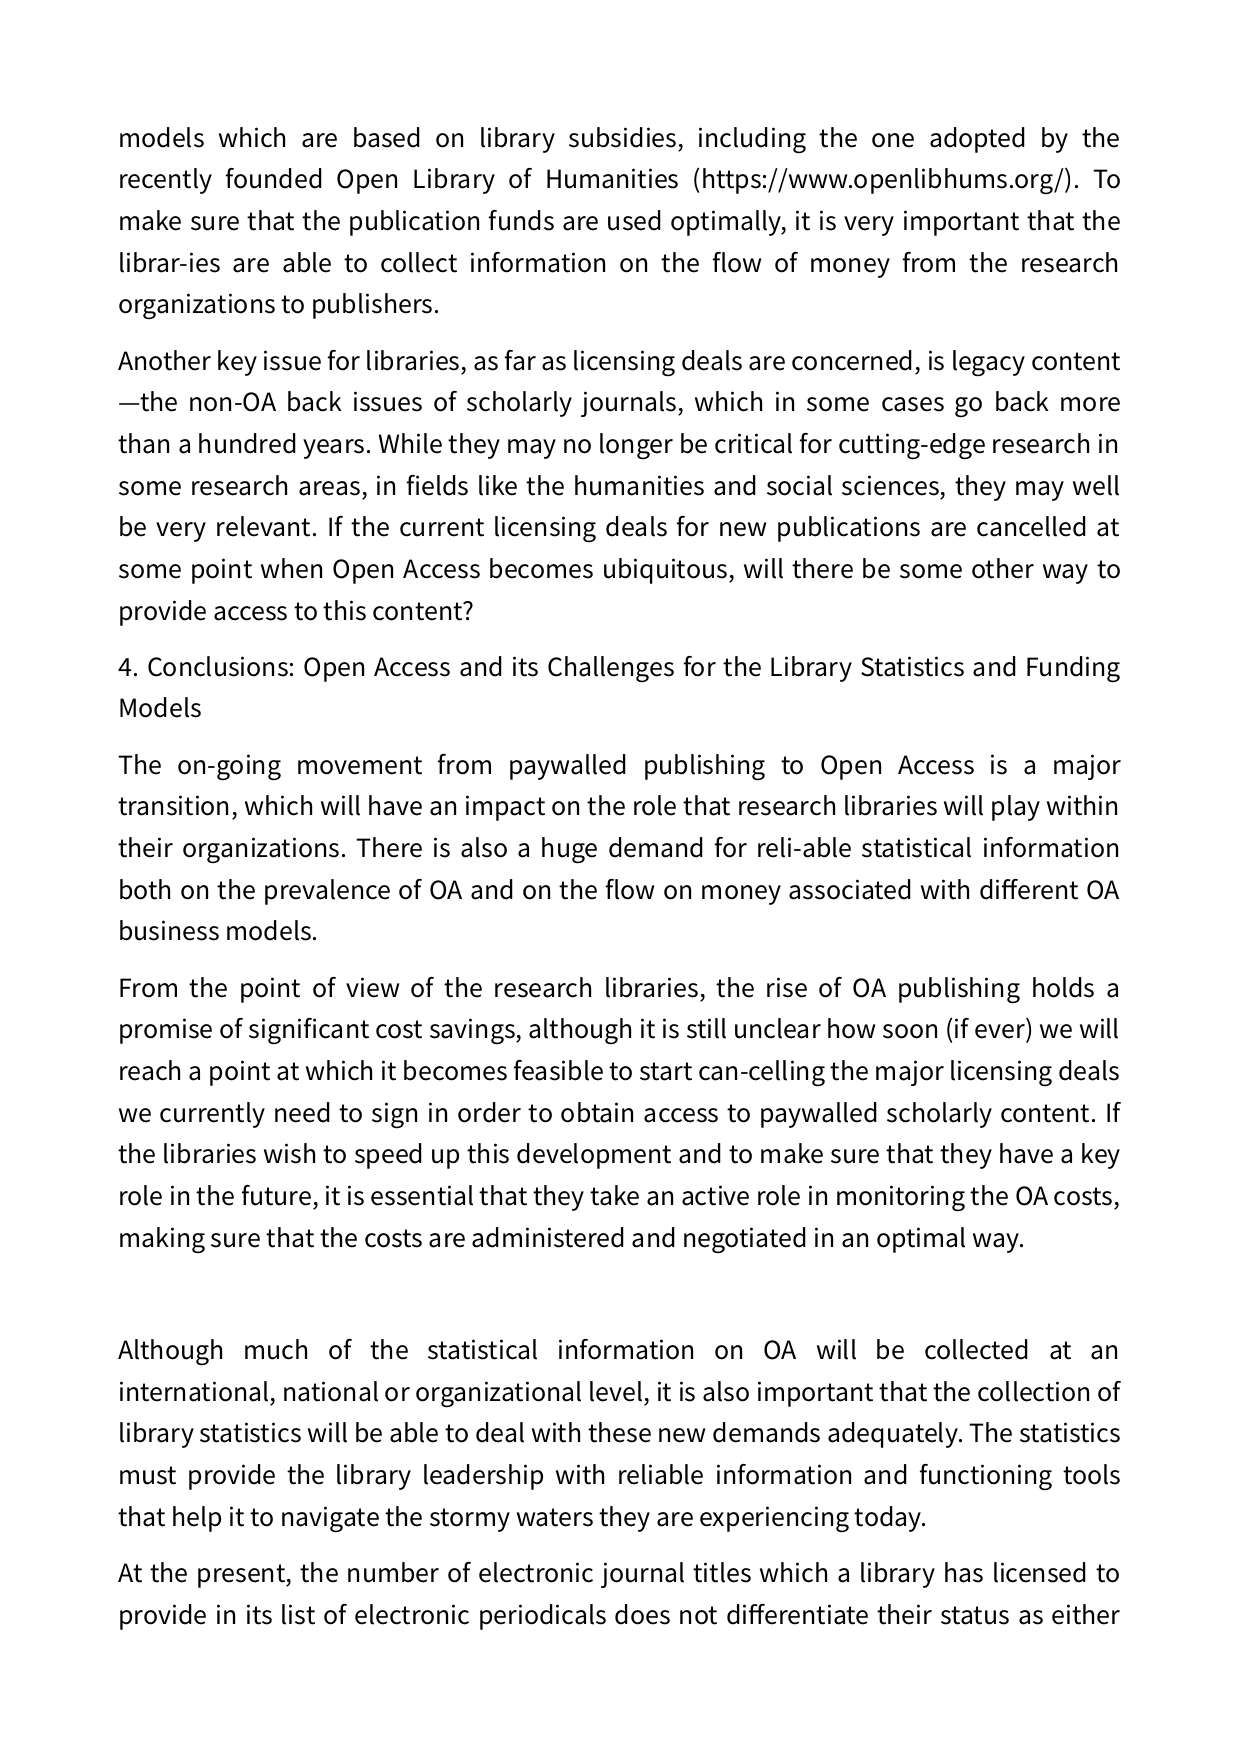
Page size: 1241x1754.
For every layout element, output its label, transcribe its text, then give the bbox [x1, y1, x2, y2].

text Although much of the statistical information on OA will be collected at an international, national or organizational level, it is also important that the collection of library statistics will be able to deal with these new demands adequately. The statistics must provide the library leadership with reliable information and functioning tools that help it to navigate the stormy waters they are experiencing today. [118, 1331, 1122, 1533]
text At the present, the number of electronic journal titles which a library has licensed to provide in its list of electronic periodicals does not differentiate their status as either [118, 1553, 1122, 1631]
text Another key issue for libraries, as far as licensing deals are concerned, is legacy content—the non-OA back issues of scholarly journals, which in some cases go back more than a hundred years. While they may no longer be critical for cutting-edge research in some research areas, in fields like the humanities and social sciences, they may well be very relevant. If the current licensing deals for new publications are cancelled at some point when Open Access becomes ubiquitous, will there be some other way to provide access to this content? [118, 341, 1122, 627]
text models which are based on library subsidies, including the one adopted by the recently founded Open Library of Humanities (https://www.openlibhums.org/). To make sure that the publication funds are used optimally, it is very important that the librar-ies are able to collect information on the flow of money from the research organizations to publishers. [118, 118, 1122, 321]
text From the point of view of the research libraries, the rise of OA publishing holds a promise of significant cost savings, although it is still unclear how soon (if ever) we will reach a point at which it becomes feasible to start can-celling the major licensing deals we currently need to sign in order to obtain access to paywalled scholarly content. If the libraries wish to speed up this development and to make sure that they have a key role in the future, it is essential that they take an active role in monitoring the OA costs, making sure that the costs are administered and negotiated in an optimal way. [118, 968, 1122, 1254]
text 4. Conclusions: Open Access and its Challenges for the Library Statistics and Funding Models [118, 647, 1122, 725]
text The on-going movement from paywalled publishing to Open Access is a major transition, which will have an impact on the role that research libraries will play within their organizations. There is also a huge demand for reli-able statistical information both on the prevalence of OA and on the flow on money associated with different OA business models. [118, 745, 1122, 948]
